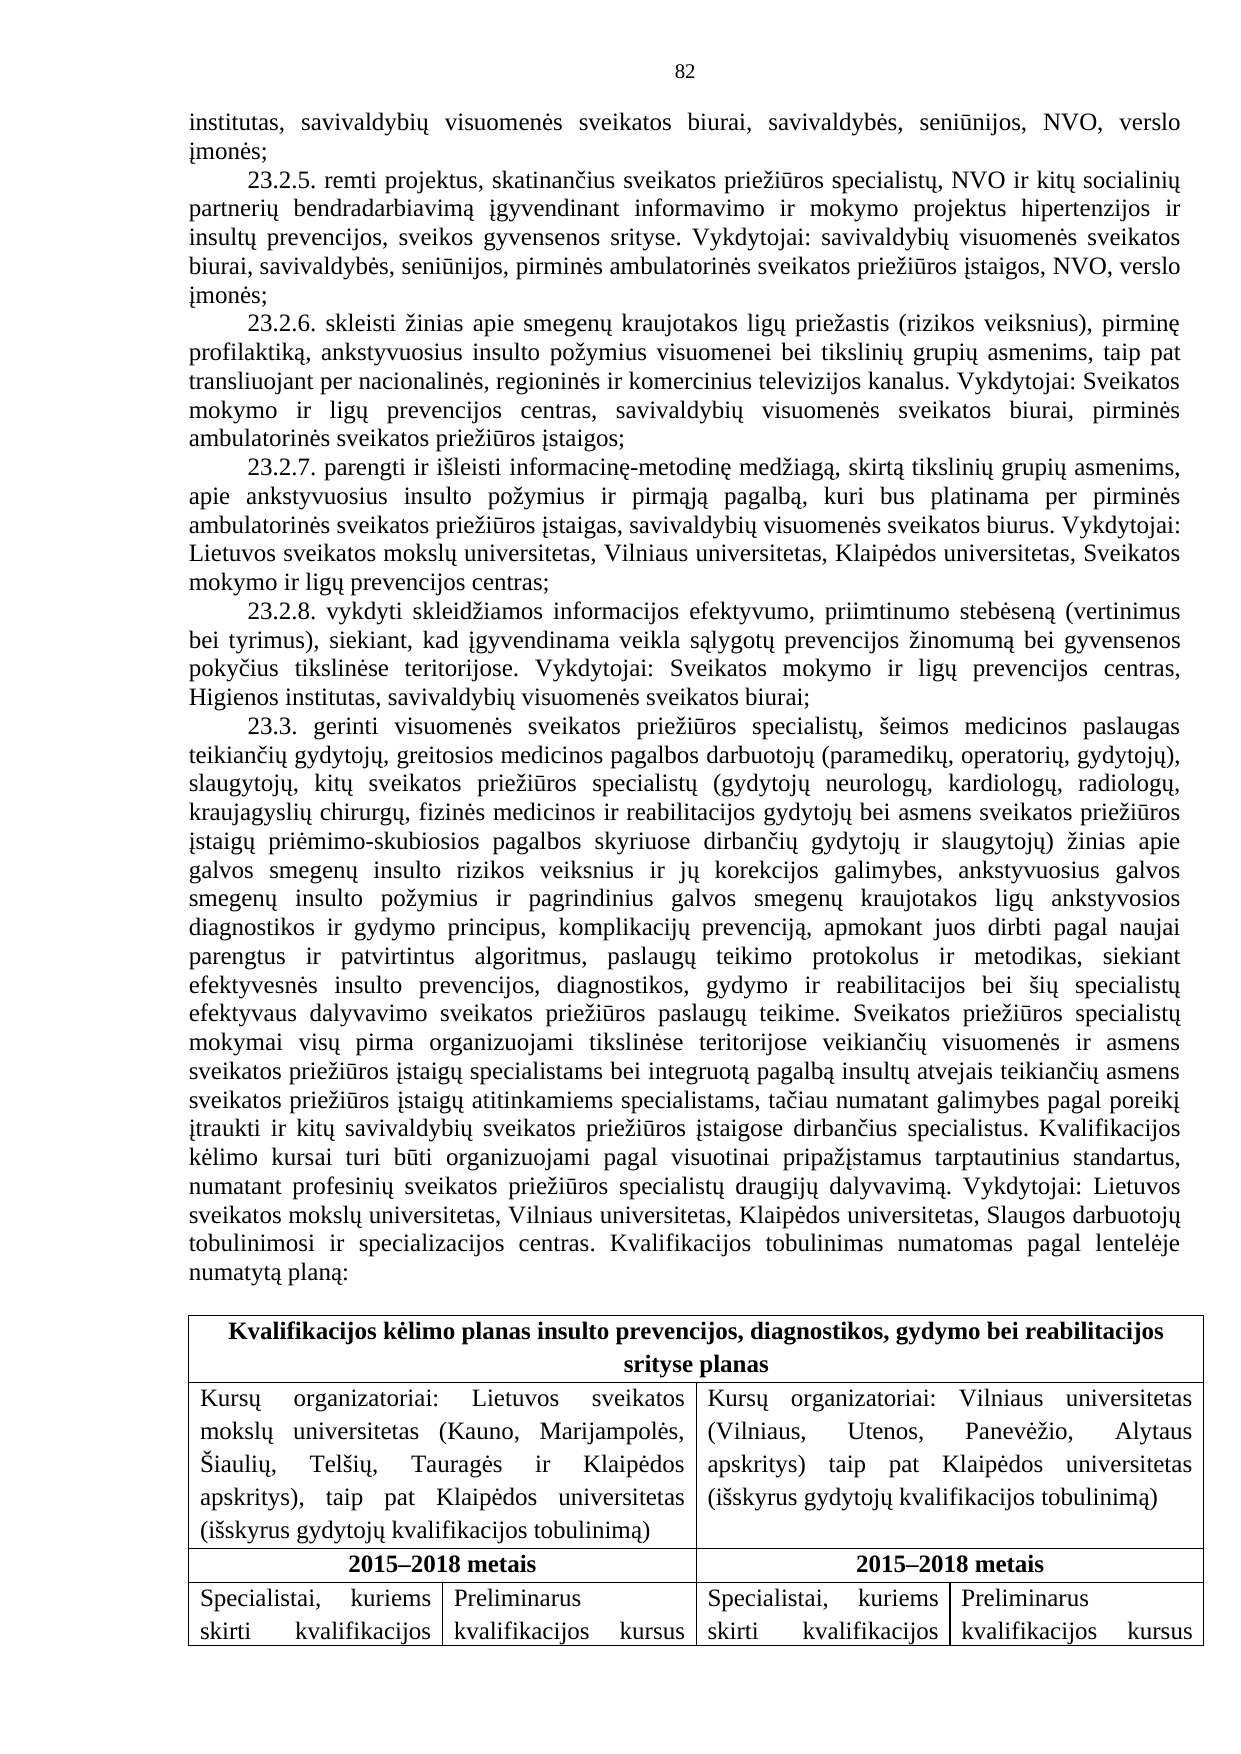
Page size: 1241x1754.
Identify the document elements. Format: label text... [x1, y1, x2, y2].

text 23.3. gerinti visuomenės sveikatos priežiūros specialistų, šeimos medicinos paslaugas teikiančių gydytojų, greitosios medicinos pagalbos darbuotojų (paramedikų, operatorių, gydytojų), slaugytojų, kitų sveikatos priežiūros specialistų (gydytojų neurologų, kardiologų, radiologų, kraujagyslių chirurgų, fizinės medicinos ir reabilitacijos gydytojų bei asmens sveikatos priežiūros įstaigų priėmimo-skubiosios pagalbos skyriuose dirbančių gydytojų ir slaugytojų) žinias apie galvos smegenų insulto rizikos veiksnius ir jų korekcijos galimybes, ankstyvuosius galvos smegenų insulto požymius ir pagrindinius galvos smegenų kraujotakos ligų ankstyvosios diagnostikos ir gydymo principus, komplikacijų prevenciją, apmokant juos dirbti pagal naujai parengtus ir patvirtintus algoritmus, paslaugų teikimo protokolus ir metodikas, siekiant efektyvesnės insulto prevencijos, diagnostikos, gydymo ir reabilitacijos bei šių specialistų efektyvaus dalyvavimo sveikatos priežiūros paslaugų teikime. Sveikatos priežiūros specialistų mokymai visų pirma organizuojami tikslinėse teritorijose veikiančių visuomenės ir asmens sveikatos priežiūros įstaigų specialistams bei integruotą pagalbą insultų atvejais teikiančių asmens sveikatos priežiūros įstaigų atitinkamiems specialistams, tačiau numatant galimybes pagal poreikį įtraukti ir kitų savivaldybių sveikatos priežiūros įstaigose dirbančius specialistus. Kvalifikacijos kėlimo kursai turi būti organizuojami pagal visuotinai pripažįstamus tarptautinius standartus, numatant profesinių sveikatos priežiūros specialistų draugijų dalyvavimą. Vykdytojai: Lietuvos sveikatos mokslų universitetas, Vilniaus universitetas, Klaipėdos universitetas, Slaugos darbuotojų tobulinimosi ir specializacijos centras. Kvalifikacijos tobulinimas numatomas pagal lentelėje numatytą planą: [188, 711, 1181, 1286]
text 23.2.8. vykdyti skleidžiamos informacijos efektyvumo, priimtinumo stebėseną (vertinimus bei tyrimus), siekiant, kad įgyvendinama veikla sąlygotų prevencijos žinomumą bei gyvensenos pokyčius tikslinėse teritorijose. Vykdytojai: Sveikatos mokymo ir ligų prevencijos centras, Higienos institutas, savivaldybių visuomenės sveikatos biurai; [188, 596, 1181, 711]
text 23.2.7. parengti ir išleisti informacinę-metodinę medžiagą, skirtą tikslinių grupių asmenims, apie ankstyvuosius insulto požymius ir pirmąją pagalbą, kuri bus platinama per pirminės ambulatorinės sveikatos priežiūros įstaigas, savivaldybių visuomenės sveikatos biurus. Vykdytojai: Lietuvos sveikatos mokslų universitetas, Vilniaus universitetas, Klaipėdos universitetas, Sveikatos mokymo ir ligų prevencijos centras; [188, 452, 1181, 596]
text 23.2.6. skleisti žinias apie smegenų kraujotakos ligų priežastis (rizikos veiksnius), pirminę profilaktiką, ankstyvuosius insulto požymius visuomenei bei tikslinių grupių asmenims, taip pat transliuojant per nacionalinės, regioninės ir komercinius televizijos kanalus. Vykdytojai: Sveikatos mokymo ir ligų prevencijos centras, savivaldybių visuomenės sveikatos biurai, pirminės ambulatorinės sveikatos priežiūros įstaigos; [188, 308, 1181, 452]
table_cell Kursų organizatoriai: Vilniaus universitetas (Vilniaus, Utenos, Panevėžio, Alytaus apskritys) taip pat Klaipėdos universitetas (išskyrus gydytojų kvalifikacijos tobulinimą) [697, 1383, 1203, 1548]
table_cell 2015–2018 metais [189, 1549, 696, 1582]
text 23.2.5. remti projektus, skatinančius sveikatos priežiūros specialistų, NVO ir kitų socialinių partnerių bendradarbiavimą įgyvendinant informavimo ir mokymo projektus hipertenzijos ir insultų prevencijos, sveikos gyvensenos srityse. Vykdytojai: savivaldybių visuomenės sveikatos biurai, savivaldybės, seniūnijos, pirminės ambulatorinės sveikatos priežiūros įstaigos, NVO, verslo įmonės; [188, 165, 1181, 308]
table_cell Specialistai, kuriems skirti kvalifikacijos [189, 1583, 442, 1645]
table_cell 2015–2018 metais [697, 1549, 1203, 1582]
table_header Kvalifikacijos kėlimo planas insulto prevencijos, diagnostikos, gydymo bei reabilitacijos srityse planas [189, 1316, 1203, 1382]
table_cell Preliminarus kvalifikacijos kursus [443, 1583, 696, 1645]
table_cell Kursų organizatoriai: Lietuvos sveikatos mokslų universitetas (Kauno, Marijampolės, Šiaulių, Telšių, Tauragės ir Klaipėdos apskritys), taip pat Klaipėdos universitetas (išskyrus gydytojų kvalifikacijos tobulinimą) [189, 1383, 696, 1548]
table_cell Preliminarus kvalifikacijos kursus [951, 1583, 1203, 1645]
text institutas, savivaldybių visuomenės sveikatos biurai, savivaldybės, seniūnijos, NVO, verslo įmonės; [188, 107, 1181, 165]
table_cell Specialistai, kuriems skirti kvalifikacijos [697, 1583, 949, 1645]
